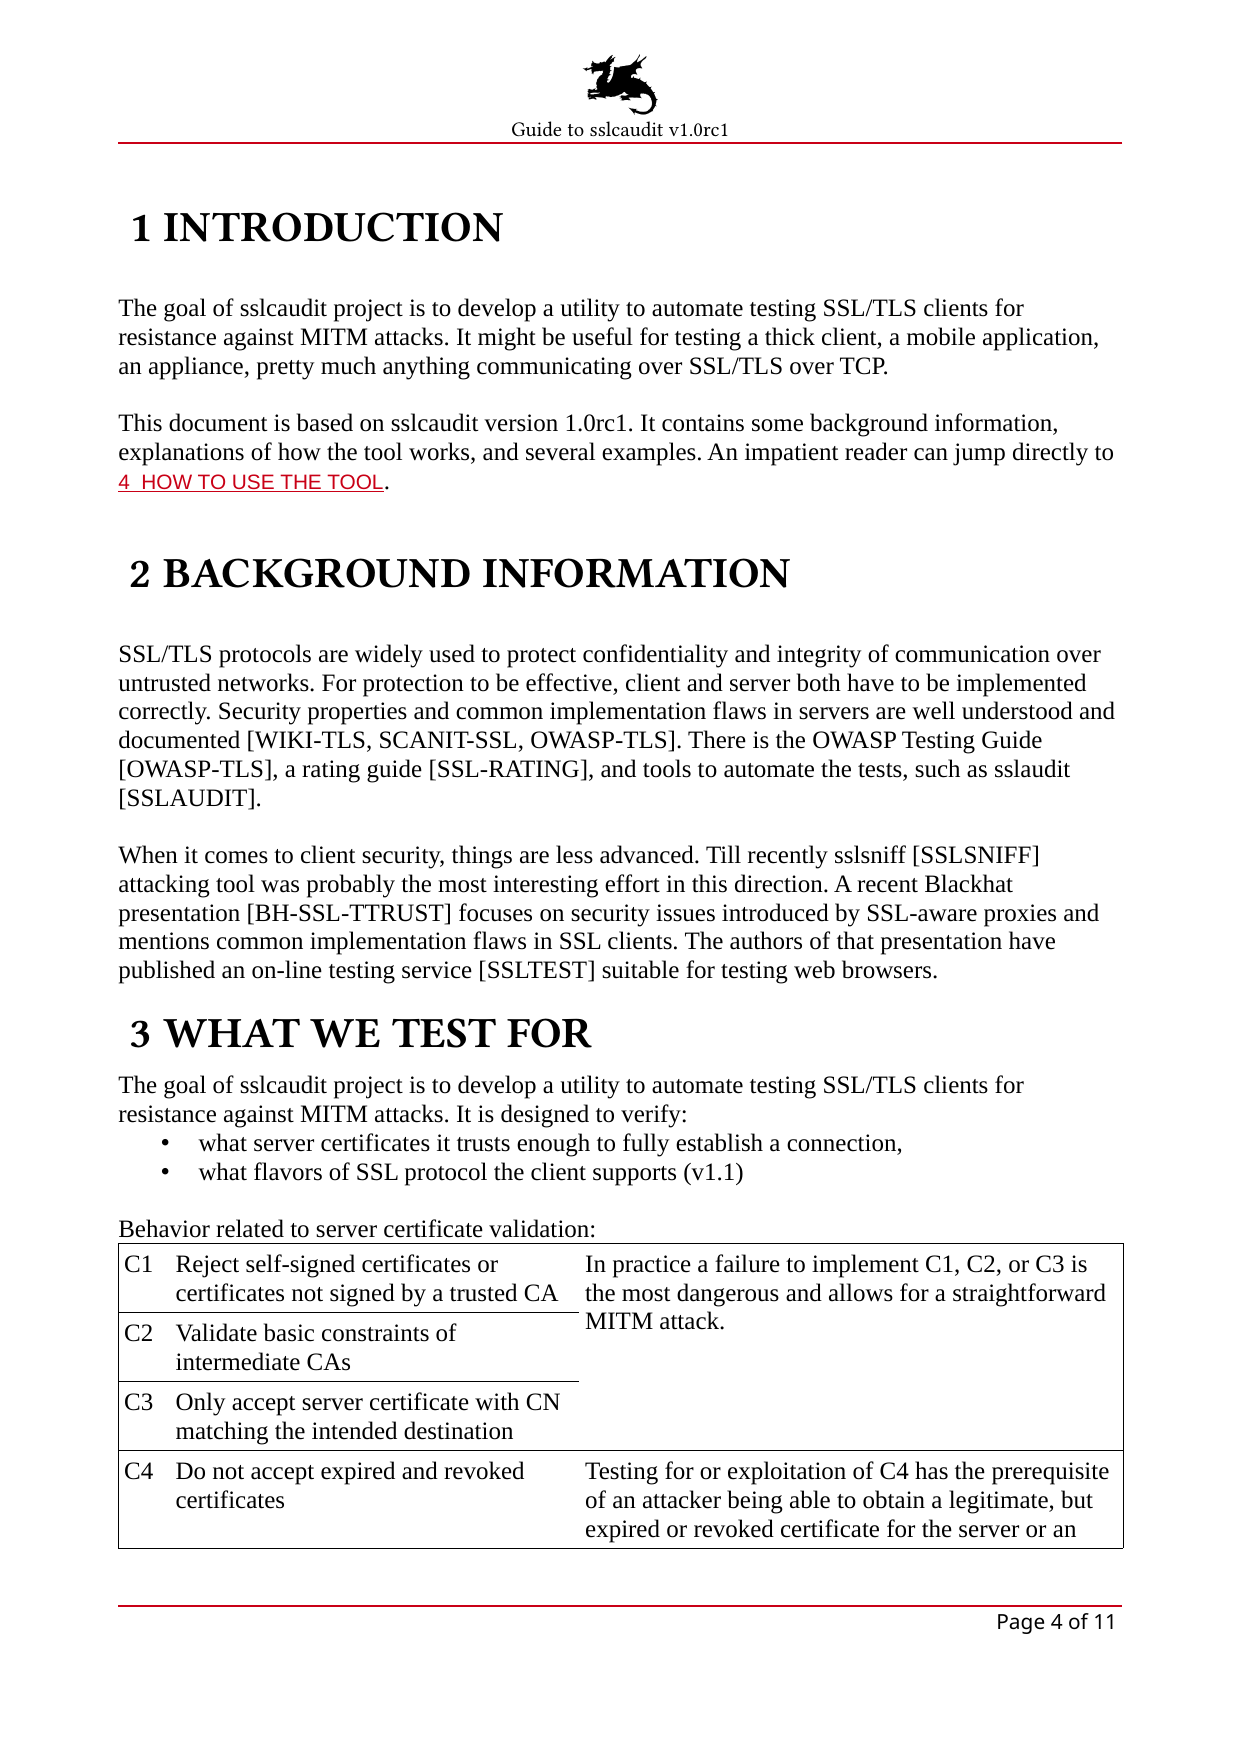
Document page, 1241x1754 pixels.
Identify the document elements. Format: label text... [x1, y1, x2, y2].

table_cell C3 [119, 1382, 170, 1450]
text Behavior related to server certificate validation: [118, 1214, 1122, 1243]
list what server certificates it trusts enough to fully establish a connection, [161, 1128, 1122, 1157]
picture [582, 54, 658, 115]
subtitle WHAT WE TEST FOR [118, 1009, 1122, 1058]
table_header C1 [119, 1244, 170, 1312]
table_cell Only accept server certificate with CN matching the intended destination [170, 1382, 579, 1450]
table_cell C4 [119, 1451, 170, 1548]
subtitle INTRODUCTION [118, 203, 1122, 252]
table_header Reject self-signed certificates or certificates not signed by a trusted CA [170, 1244, 579, 1312]
list what flavors of SSL protocol the client supports (v1.1) [161, 1157, 1122, 1186]
text SSL/TLS protocols are widely used to protect confidentiality and integrity of communication over untrusted networks. For protection to be effective, client and server both have to be implemented correctly. Security properties and common implementation flaws in servers are well understood and documented [WIKI-TLS, SCANIT-SSL, OWASP-TLS]. There is the OWASP Testing Guide [OWASP-TLS], a rating guide [SSL-RATING], and tools to automate the tests, such as sslaudit [SSLAUDIT]. [118, 639, 1122, 811]
subtitle BACKGROUND INFORMATION [118, 548, 1122, 598]
table_cell C2 [119, 1313, 170, 1381]
table_header In practice a failure to implement C1, C2, or C3 is the most dangerous and allows for a straightforward MITM attack. [579, 1244, 1123, 1450]
text The goal of sslcaudit project is to develop a utility to automate testing SSL/TLS clients for resistance against MITM attacks. It might be useful for testing a thick client, a mobile application, an appliance, pretty much anything communicating over SSL/TLS over TCP. [118, 293, 1122, 380]
text The goal of sslcaudit project is to develop a utility to automate testing SSL/TLS clients for resistance against MITM attacks. It is designed to verify: [118, 1071, 1122, 1128]
table_cell Testing for or exploitation of C4 has the prerequisite of an attacker being able to obtain a legitimate, but expired or revoked certificate for the server or an [579, 1451, 1123, 1548]
text When it comes to client security, things are less advanced. Till recently sslsniff [SSLSNIFF] attacking tool was probably the most interesting effort in this direction. A recent Blackhat presentation [BH-SSL-TTRUST] focuses on security issues introduced by SSL-aware proxies and mentions common implementation flaws in SSL clients. The authors of that presentation have published an on-line testing service [SSLTEST] suitable for testing web browsers. [118, 840, 1122, 984]
text This document is based on sslcaudit version 1.0rc1. It contains some background information, explanations of how the tool works, and several examples. An impatient reader can jump directly to 4 HOW TO USE THE TOOL. [118, 408, 1122, 495]
table_cell Validate basic constraints of intermediate CAs [170, 1313, 579, 1381]
table_cell Do not accept expired and revoked certificates [170, 1451, 579, 1548]
